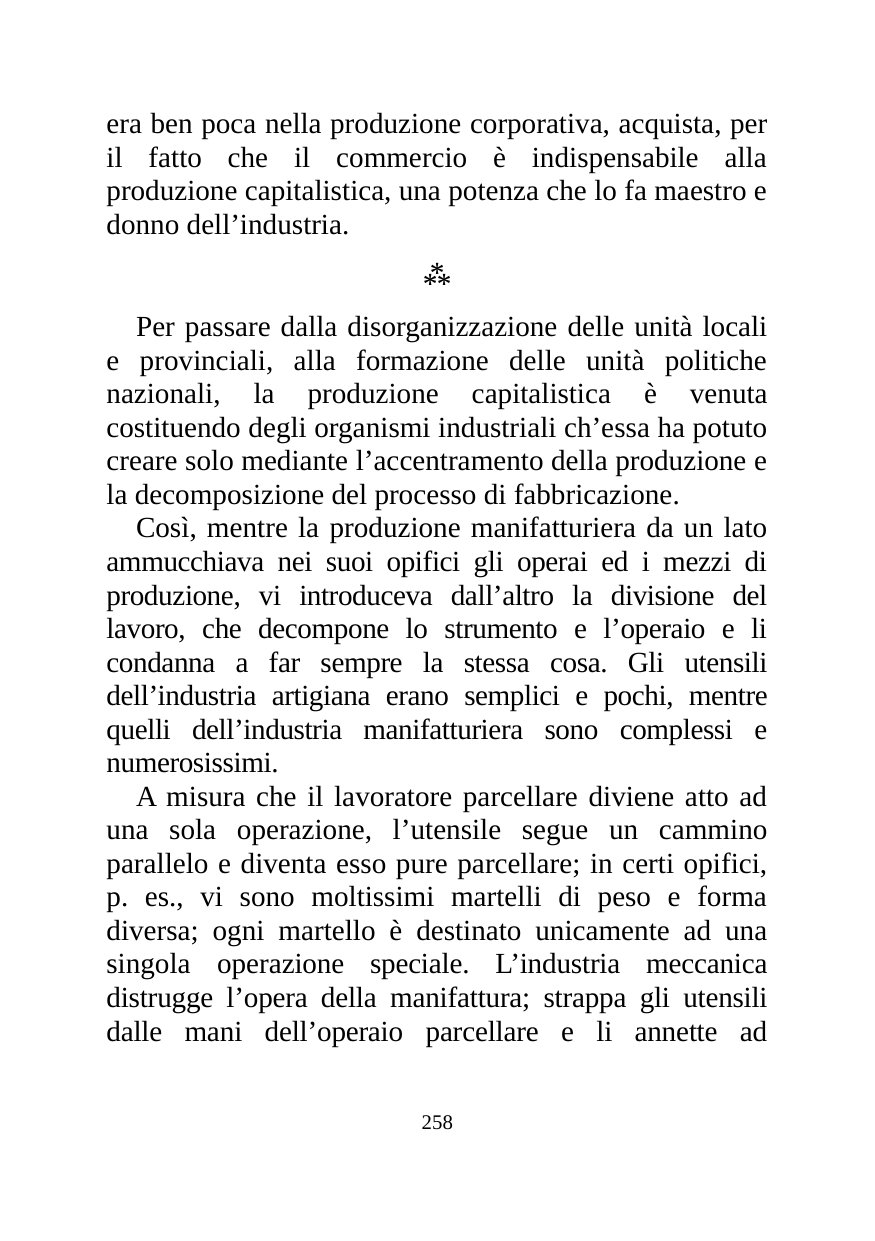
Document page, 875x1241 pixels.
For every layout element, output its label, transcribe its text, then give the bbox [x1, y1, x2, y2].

text era ben poca nella produzione corporativa, acquista, per il fatto che il commercio è indispensabile alla produzione capitalistica, una potenza che lo fa maestro e donno dell’industria. [106, 106, 768, 240]
text Per passare dalla disorganizzazione delle unità locali e provinciali, alla formazione delle unità politiche nazionali, la produzione capitalistica è venuta costituendo degli organismi industriali ch’essa ha potuto creare solo mediante l’accentramento della produzione e la decomposizione del processo di fabbricazione. [106, 309, 768, 511]
text Così, mentre la produzione manifatturiera da un lato ammucchiava nei suoi opifici gli operai ed i mezzi di produzione, vi introduceva dall’altro la divisione del lavoro, che decompone lo strumento e l’operaio e li condanna a far sempre la stessa cosa. Gli utensili dell’industria artigiana erano semplici e pochi, mentre quelli dell’industria manifatturiera sono complessi e numerosissimi. [106, 511, 768, 779]
text ⁂ [106, 258, 768, 292]
text A misura che il lavoratore parcellare diviene atto ad una sola operazione, l’utensile segue un cammino parallelo e diventa esso pure parcellare; in certi opifici, p. es., vi sono moltissimi martelli di peso e forma diversa; ogni martello è destinato unicamente ad una singola operazione speciale. L’industria meccanica distrugge l’opera della manifattura; strappa gli utensili dalle mani dell’operaio parcellare e li annette ad [106, 779, 768, 1047]
